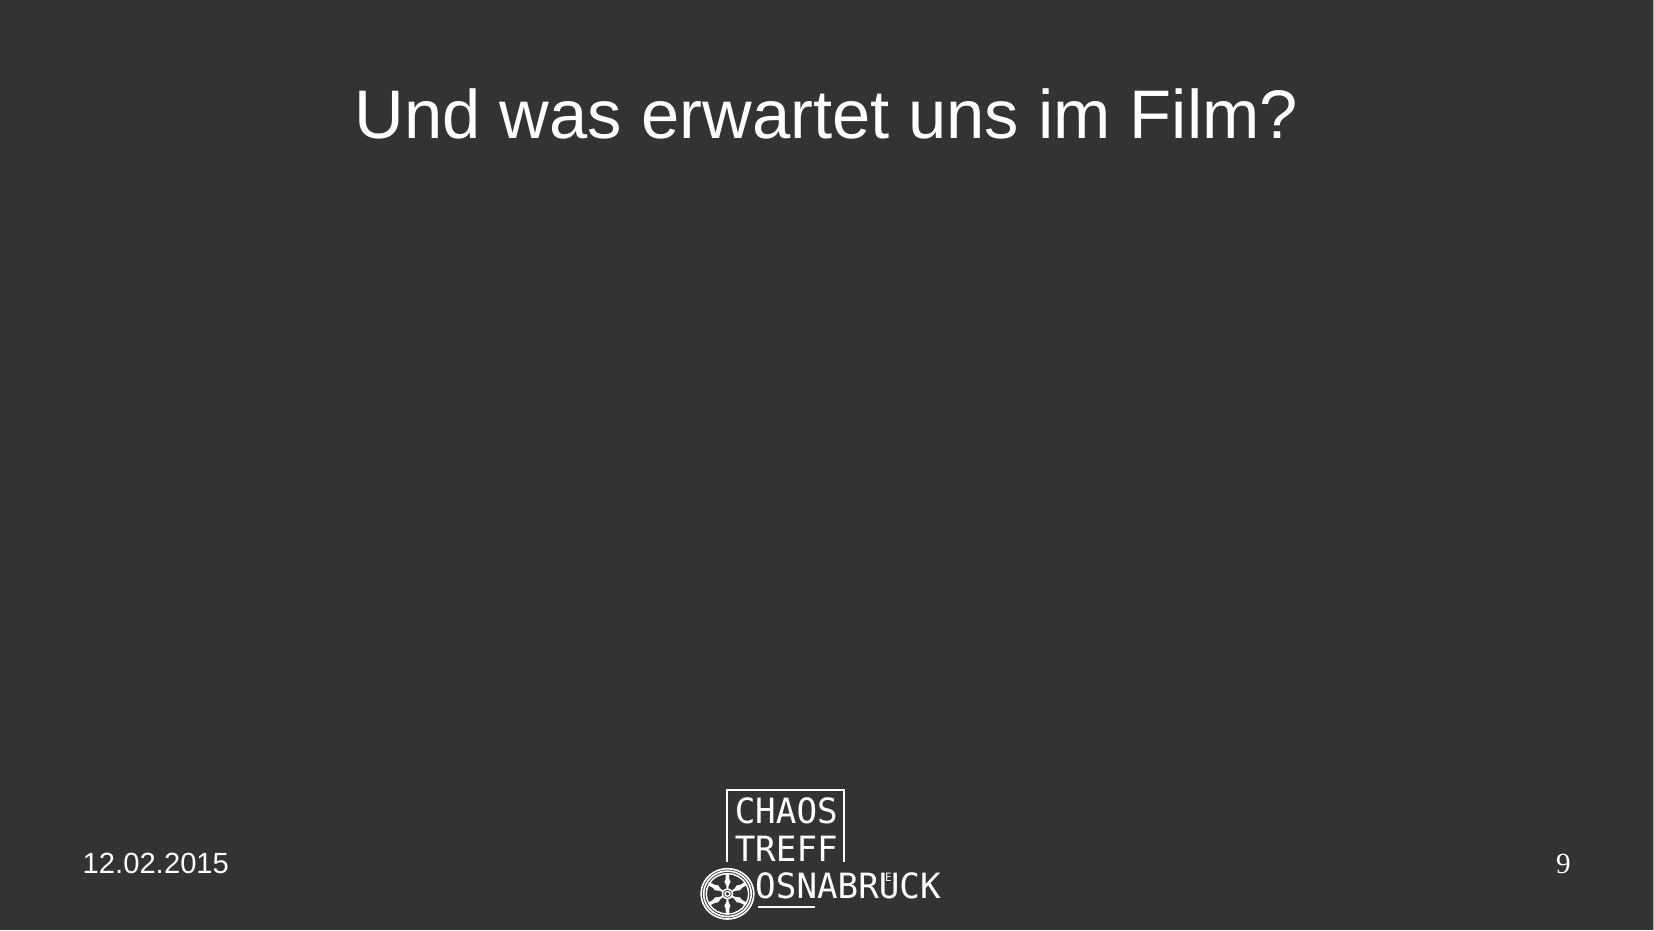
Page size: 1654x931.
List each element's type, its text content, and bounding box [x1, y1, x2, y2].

title Und was erwartet uns im Film? [82, 37, 1571, 193]
